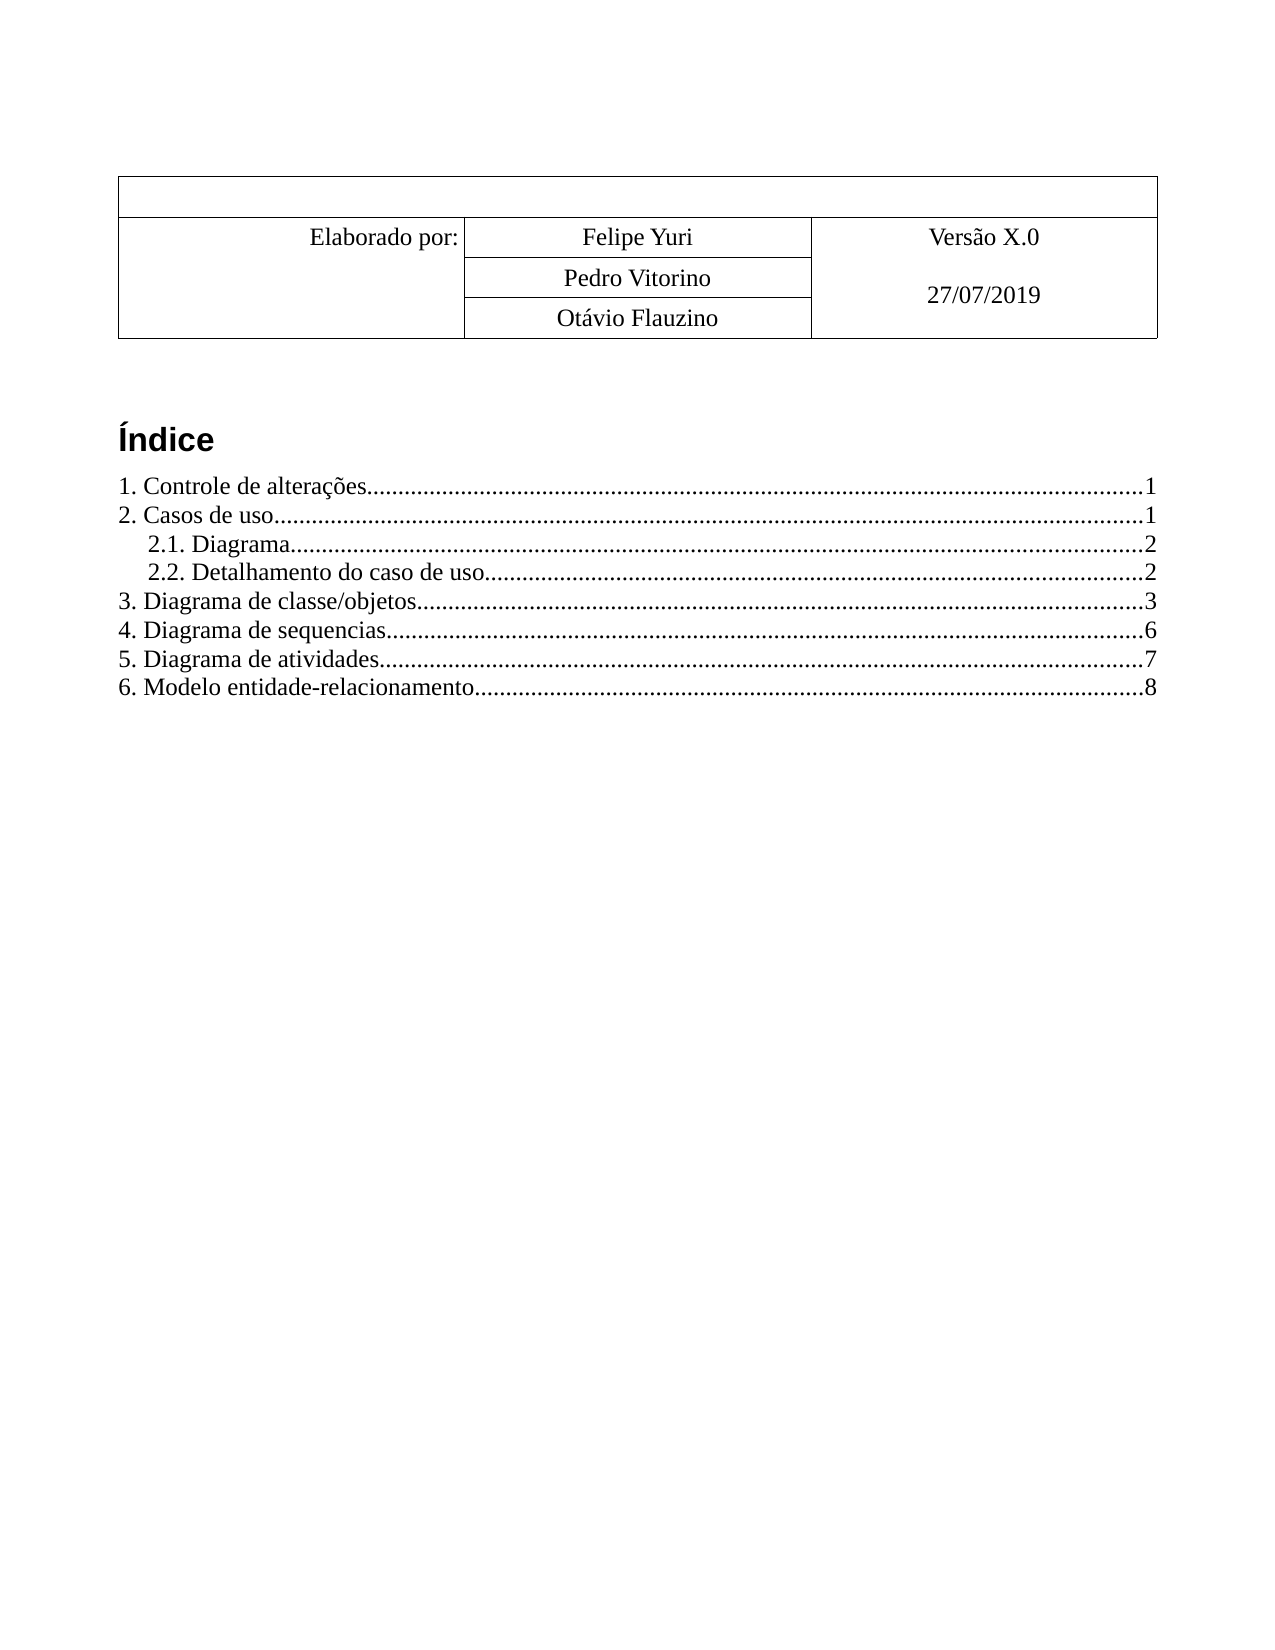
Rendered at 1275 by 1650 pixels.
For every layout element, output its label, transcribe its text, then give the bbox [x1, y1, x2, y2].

table_cell Versão X.0 27/07/2019 [812, 218, 1157, 338]
text 2. Casos de uso 1 [118, 500, 1157, 529]
table_cell Elaborado por: [119, 218, 464, 338]
text 3. Diagrama de classe/objetos 3 [118, 586, 1157, 615]
text 2.1. Diagrama 2 [148, 529, 1157, 557]
table_cell Felipe Yuri [465, 218, 811, 257]
text 6. Modelo entidade-relacionamento 8 [118, 672, 1157, 701]
subtitle Índice [118, 420, 1157, 459]
text 2.2. Detalhamento do caso de uso 2 [148, 557, 1157, 586]
table_header [119, 177, 1157, 217]
table_cell Otávio Flauzino [465, 298, 811, 338]
table_cell Pedro Vitorino [465, 258, 811, 297]
text 4. Diagrama de sequencias 6 [118, 615, 1157, 644]
text 5. Diagrama de atividades 7 [118, 644, 1157, 672]
text 1. Controle de alterações 1 [118, 471, 1157, 500]
